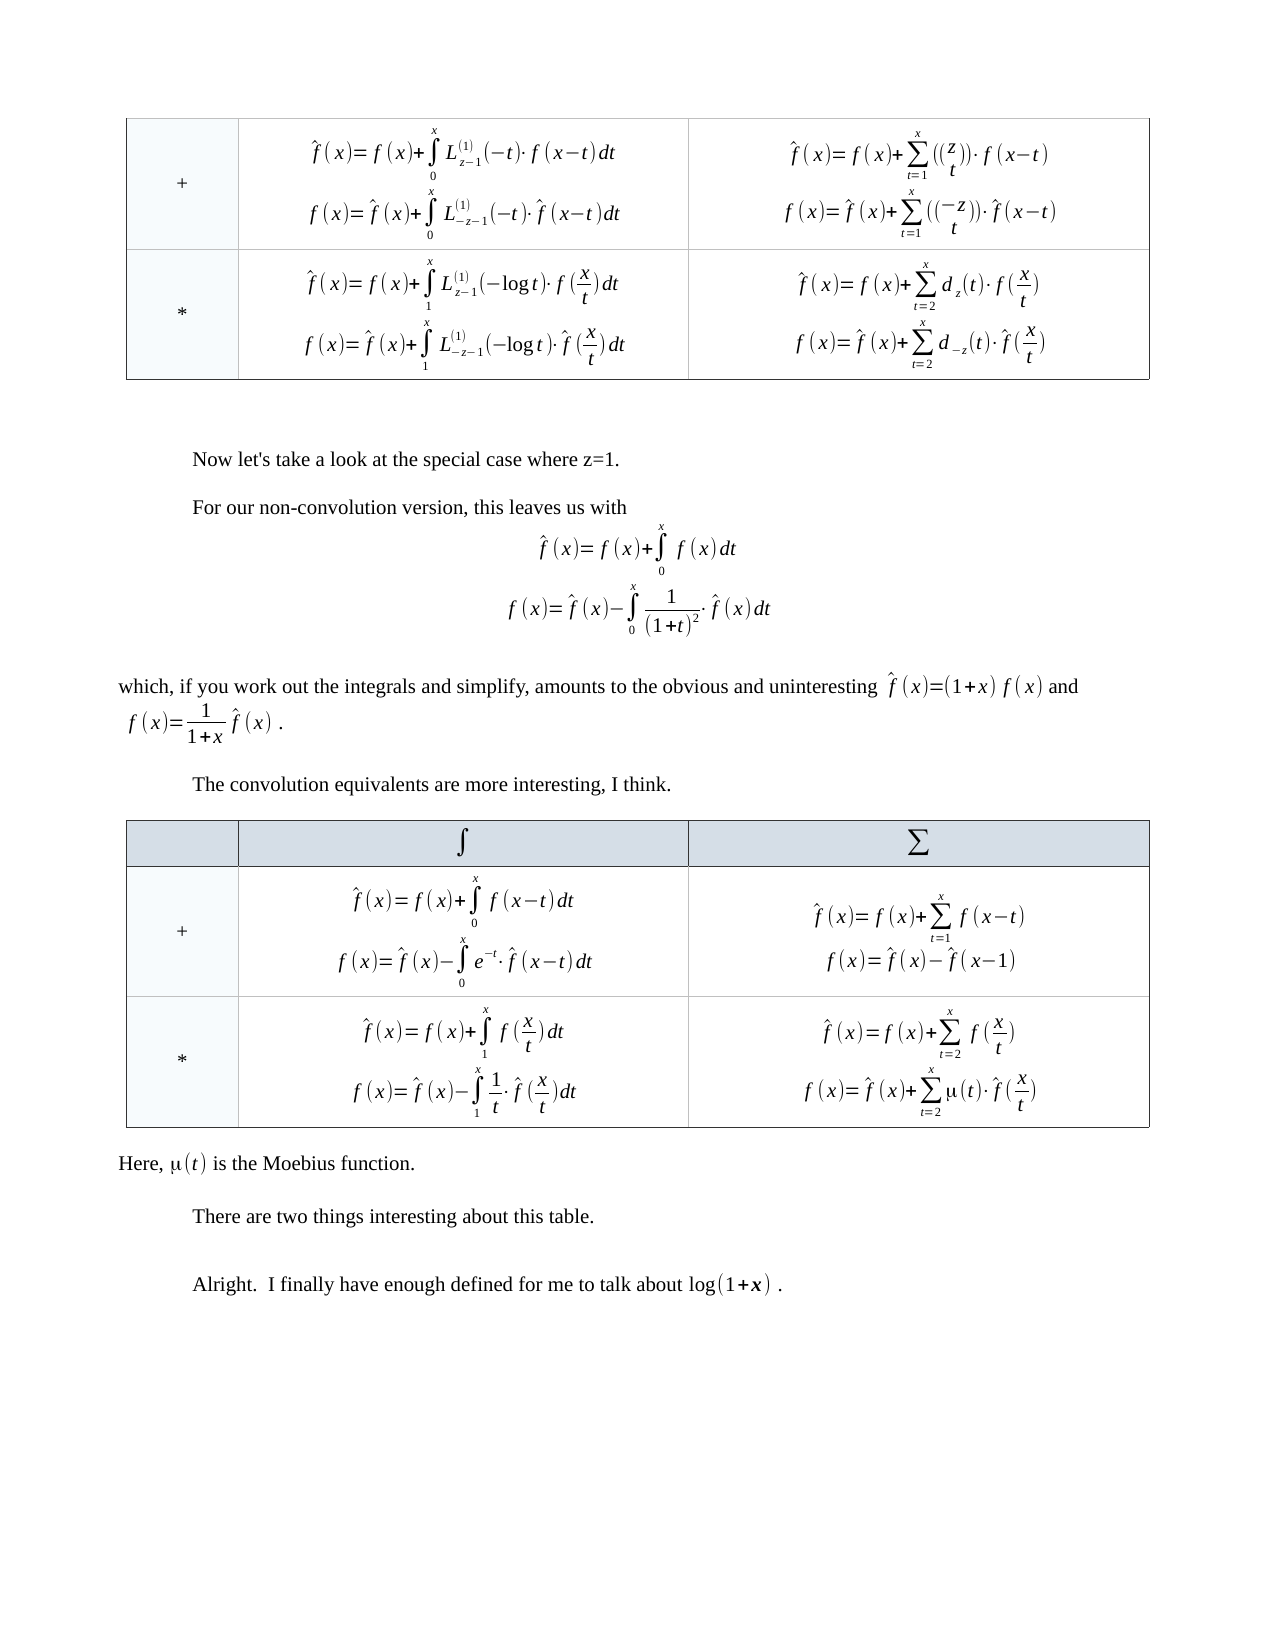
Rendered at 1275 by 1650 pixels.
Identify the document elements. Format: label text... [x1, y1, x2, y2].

text For our non-convolution version, this leaves us with [118, 495, 1157, 519]
text Here,is the Moebius function. [118, 1151, 1157, 1176]
table_header [689, 821, 1149, 866]
table_cell [689, 250, 1149, 379]
table_header [127, 821, 238, 866]
table_cell * [127, 997, 238, 1127]
text There are two things interesting about this table. [118, 1204, 1157, 1228]
table_cell [689, 997, 1149, 1127]
text which, if you work out the integrals and simplify, amounts to the obvious and uninterestingand. [118, 672, 1157, 748]
table_cell [689, 867, 1149, 996]
table_cell + [127, 119, 238, 249]
table_cell [239, 119, 688, 249]
text Alright. I finally have enough defined for me to talk about. [118, 1271, 1157, 1296]
table_header [239, 821, 688, 866]
table_cell + [127, 867, 238, 996]
table_cell [239, 997, 688, 1127]
table_cell * [127, 250, 238, 379]
text The convolution equivalents are more interesting, I think. [118, 772, 1157, 796]
table_cell [239, 867, 688, 996]
text Now let's take a look at the special case where z=1. [118, 447, 1157, 471]
table_cell [689, 119, 1149, 249]
table_cell [239, 250, 688, 379]
